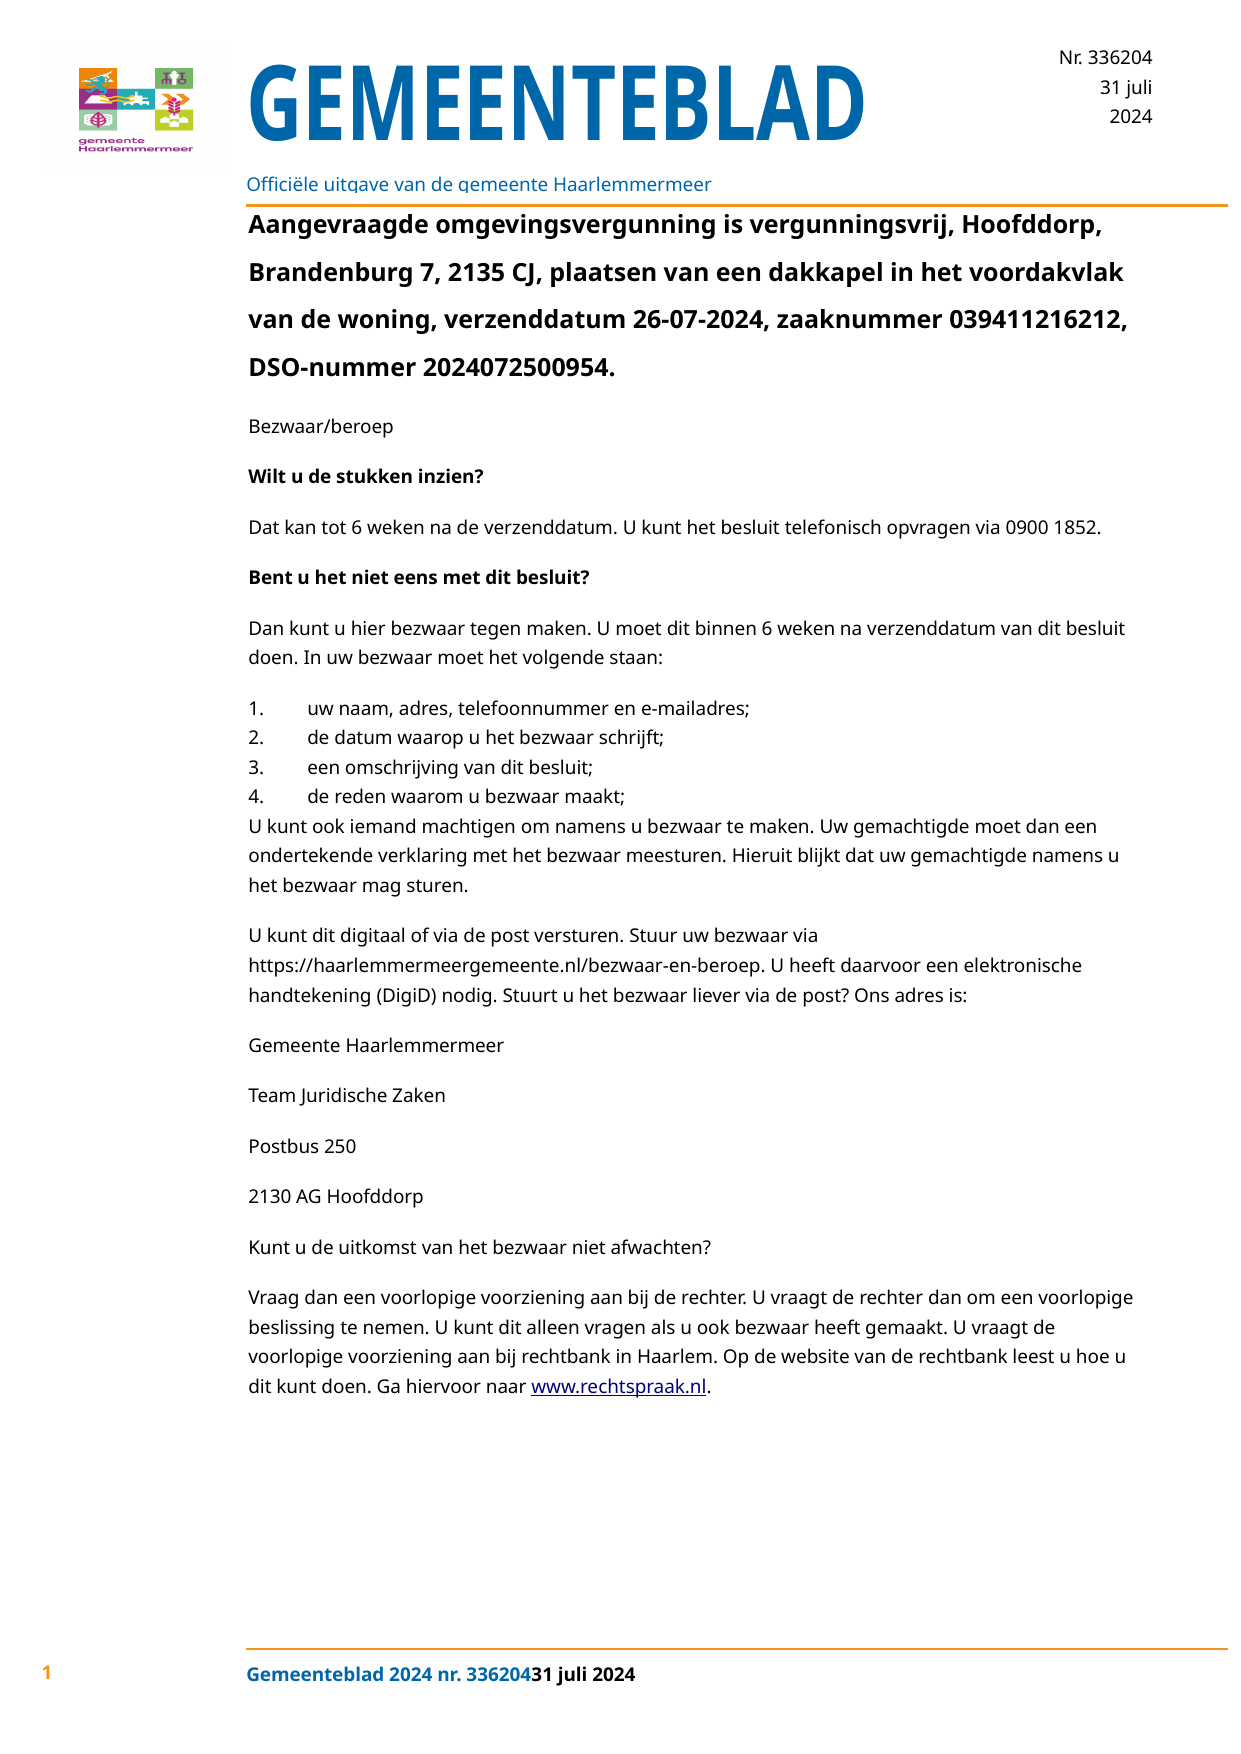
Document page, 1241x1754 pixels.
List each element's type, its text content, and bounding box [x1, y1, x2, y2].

list de datum waarop u het bezwaar schrijft; [248, 724, 1152, 750]
text 2130 AG Hoofddorp [248, 1183, 1152, 1209]
picture [41, 47, 231, 172]
text Kunt u de uitkomst van het bezwaar niet afwachten? [248, 1234, 1152, 1260]
text Wilt u de stukken inzien? [248, 463, 1152, 489]
text Gemeente Haarlemmermeer [248, 1032, 1152, 1058]
list uw naam, adres, telefoonnummer en e-mailadres; [248, 695, 1152, 721]
text Vraag dan een voorlopige voorziening aan bij de rechter. U vraagt de rechter dan om een voorlopige beslissing te nemen. U kunt dit alleen vragen als u ook bezwaar heeft gemaakt. U vraagt de voorlopige voorziening aan bij rechtbank in Haarlem. Op de website van de rechtbank leest u hoe u dit kunt doen. Ga hiervoor naar www.rechtspraak.nl. [248, 1284, 1152, 1399]
text Aangevraagde omgevingsvergunning is vergunningsvrij, Hoofddorp, Brandenburg 7, 2135 CJ, plaatsen van een dakkapel in het voordakvlak van de woning, verzenddatum 26-07-2024, zaaknummer 039411216212, DSO-nummer 2024072500954. [248, 207, 1152, 384]
text U kunt dit digitaal of via de post versturen. Stuur uw bezwaar via https://haarlemmermeergemeente.nl/bezwaar-en-beroep. U heeft daarvoor een elektronische handtekening (DigiD) nodig. Stuurt u het bezwaar liever via de post? Ons adres is: [248, 923, 1152, 1008]
text U kunt ook iemand machtigen om namens u bezwaar te maken. Uw gemachtigde moet dan een ondertekende verklaring met het bezwaar meesturen. Hieruit blijkt dat uw gemachtigde namens u het bezwaar mag sturen. [248, 813, 1152, 898]
text Bent u het niet eens met dit besluit? [248, 564, 1152, 590]
text Dat kan tot 6 weken na de verzenddatum. U kunt het besluit telefonisch opvragen via 0900 1852. [248, 514, 1152, 540]
list de reden waarom u bezwaar maakt; [248, 783, 1152, 809]
text Postbus 250 [248, 1133, 1152, 1159]
text Team Juridische Zaken [248, 1083, 1152, 1108]
text Bezwaar/beroep [248, 413, 1152, 439]
text Dan kunt u hier bezwaar tegen maken. U moet dit binnen 6 weken na verzenddatum van dit besluit doen. In uw bezwaar moet het volgende staan: [248, 615, 1152, 670]
list een omschrijving van dit besluit; [248, 754, 1152, 780]
